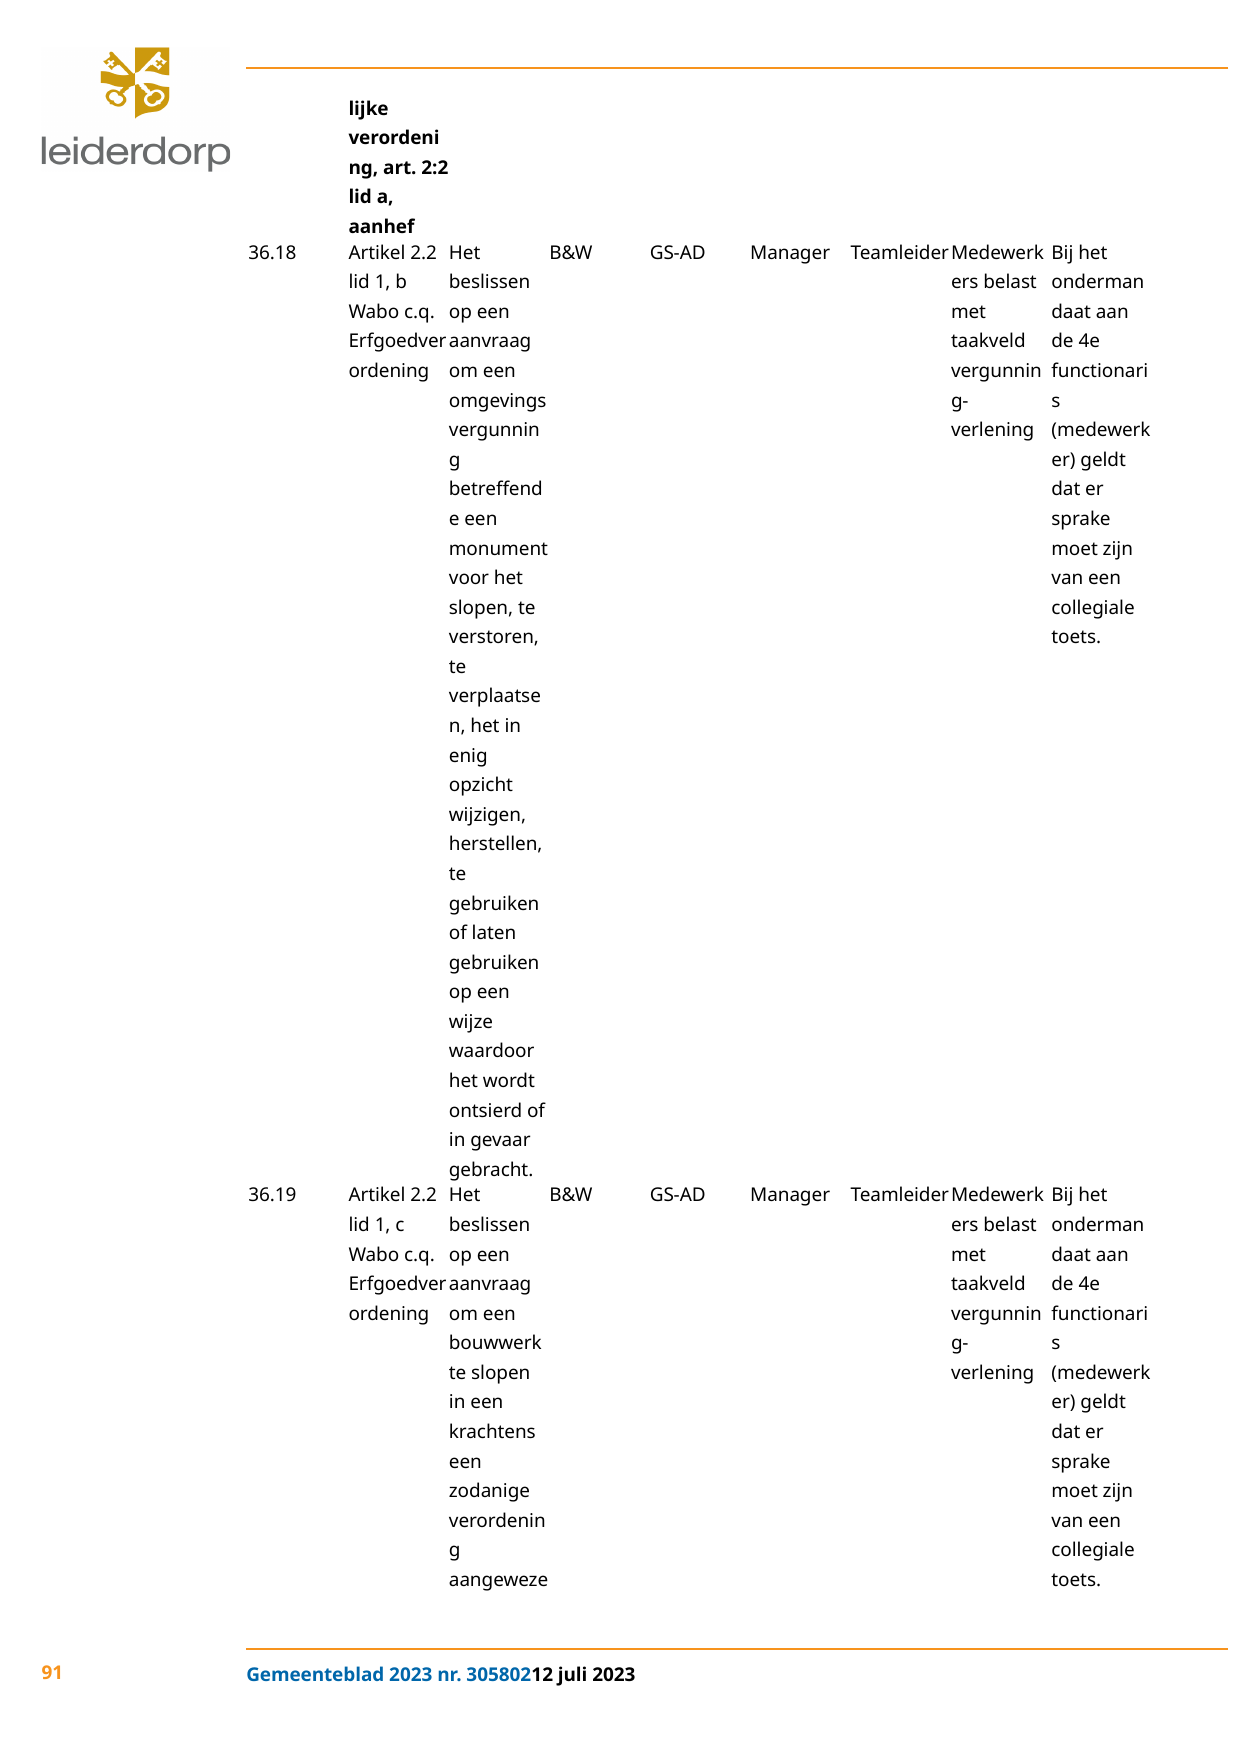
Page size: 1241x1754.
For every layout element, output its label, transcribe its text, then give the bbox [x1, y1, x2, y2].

table_cell Manager [750, 1182, 850, 1592]
table_cell Bij het ondermandaat aan de 4e functionaris (medewerker) geldt dat er sprake moet zijn van een collegiale toets. [1051, 1182, 1152, 1592]
table_cell [850, 95, 951, 239]
table_cell GS-AD [650, 239, 750, 1182]
table_cell B&W [549, 239, 649, 1182]
table_cell Manager [750, 239, 850, 1182]
table_cell [248, 95, 348, 239]
table_cell Bij het ondermandaat aan de 4e functionaris (medewerker) geldt dat er sprake moet zijn van een collegiale toets. [1051, 239, 1152, 1182]
table_cell Het beslissen op een aanvraag om een bouwwerk te slopen in een krachtens een zodanige verordening aangeweze [449, 1182, 549, 1592]
table_cell Artikel 2.2 lid 1, b Wabo c.q. Erfgoedverordening [348, 239, 449, 1182]
table_cell Medewerkers belast met taakveld vergunning-verlening [951, 1182, 1051, 1592]
picture [41, 47, 231, 172]
table_cell Teamleider [850, 1182, 951, 1592]
table_cell Het beslissen op een aanvraag om een omgevingsvergunning betreffende een monument voor het slopen, te verstoren, te verplaatsen, het in enig opzicht wijzigen, herstellen, te gebruiken of laten gebruiken op een wijze waardoor het wordt ontsierd of in gevaar gebracht. [449, 239, 549, 1182]
table_cell 36.18 [248, 239, 348, 1182]
table_cell lijke verordening, art. 2:2 lid a, aanhef [348, 95, 449, 239]
table_cell [449, 95, 549, 239]
table_cell Teamleider [850, 239, 951, 1182]
table_cell [549, 95, 649, 239]
table_cell B&W [549, 1182, 649, 1592]
table_cell [650, 95, 750, 239]
table_cell Artikel 2.2 lid 1, c Wabo c.q. Erfgoedverordening [348, 1182, 449, 1592]
table_cell [750, 95, 850, 239]
table_cell Medewerkers belast met taakveld vergunning-verlening [951, 239, 1051, 1182]
table_cell [1051, 95, 1152, 239]
table_cell [951, 95, 1051, 239]
table_cell GS-AD [650, 1182, 750, 1592]
table_cell 36.19 [248, 1182, 348, 1592]
